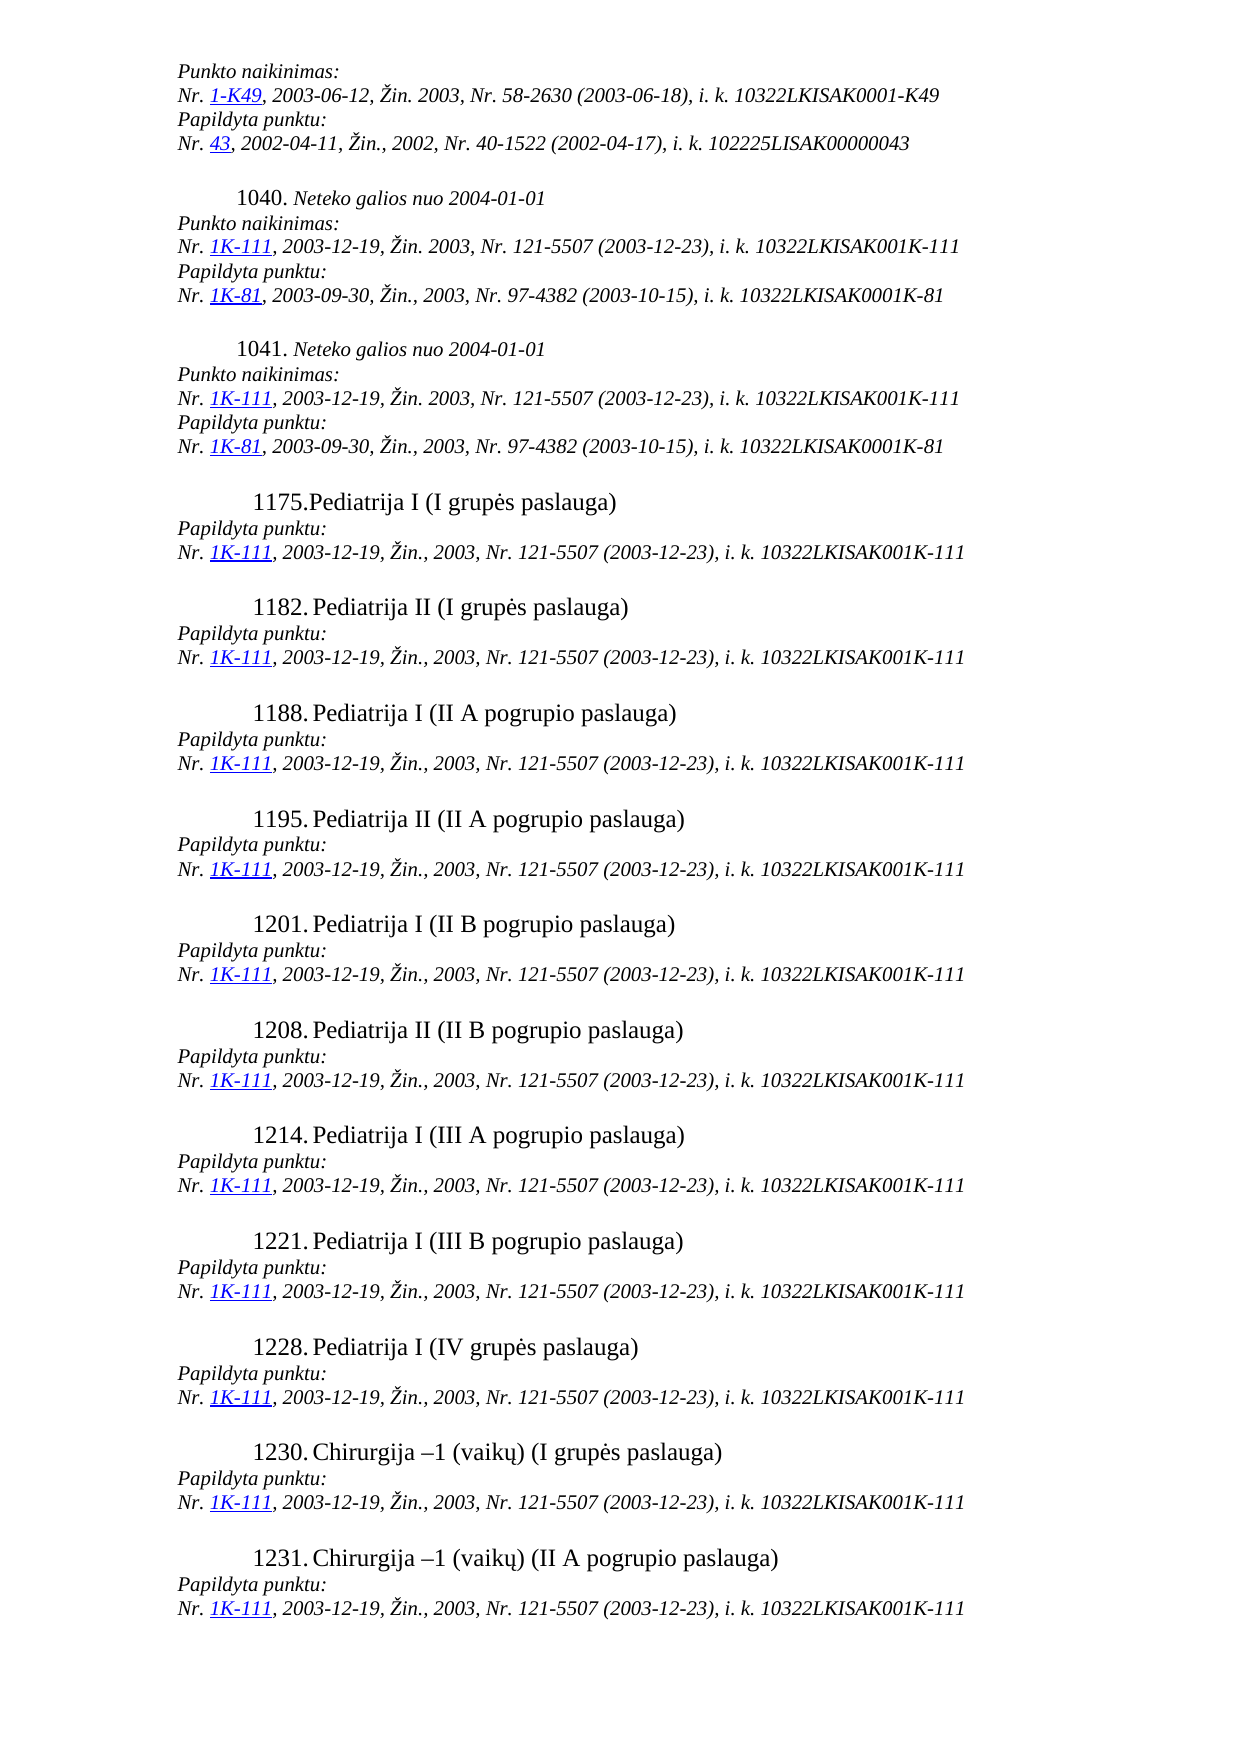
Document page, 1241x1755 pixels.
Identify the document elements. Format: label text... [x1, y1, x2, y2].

text Nr. 1K-111, 2003-12-19, Žin., 2003, Nr. 121-5507 (2003-12-23), i. k. 10322LKISAK001K-111 [177, 1384, 1181, 1409]
text 1208. Pediatrija II (II B pogrupio paslauga) [177, 1015, 1181, 1044]
text 1041. Neteko galios nuo 2004-01-01 [177, 335, 1181, 362]
text Papildyta punktu: [177, 1572, 1181, 1596]
text Nr. 1K-81, 2003-09-30, Žin., 2003, Nr. 97-4382 (2003-10-15), i. k. 10322LKISAK0001K-81 [177, 283, 1181, 307]
text Papildyta punktu: [177, 621, 1181, 645]
text 1175.Pediatrija I (I grupės paslauga) [177, 487, 1181, 516]
text Nr. 1K-111, 2003-12-19, Žin., 2003, Nr. 121-5507 (2003-12-23), i. k. 10322LKISAK001K-111 [177, 1068, 1181, 1092]
text Nr. 1K-111, 2003-12-19, Žin., 2003, Nr. 121-5507 (2003-12-23), i. k. 10322LKISAK001K-111 [177, 1596, 1181, 1620]
text Nr. 1K-111, 2003-12-19, Žin., 2003, Nr. 121-5507 (2003-12-23), i. k. 10322LKISAK001K-111 [177, 645, 1181, 669]
text Nr. 1K-81, 2003-09-30, Žin., 2003, Nr. 97-4382 (2003-10-15), i. k. 10322LKISAK0001K-81 [177, 434, 1181, 458]
text Nr. 1K-111, 2003-12-19, Žin. 2003, Nr. 121-5507 (2003-12-23), i. k. 10322LKISAK001K-111 [177, 234, 1181, 258]
text Papildyta punktu: [177, 1044, 1181, 1068]
text 1228. Pediatrija I (IV grupės paslauga) [177, 1332, 1181, 1361]
text Nr. 43, 2002-04-11, Žin., 2002, Nr. 40-1522 (2002-04-17), i. k. 102225LISAK00000043 [177, 131, 1181, 155]
text Nr. 1K-111, 2003-12-19, Žin., 2003, Nr. 121-5507 (2003-12-23), i. k. 10322LKISAK001K-111 [177, 539, 1181, 564]
text Nr. 1K-111, 2003-12-19, Žin., 2003, Nr. 121-5507 (2003-12-23), i. k. 10322LKISAK001K-111 [177, 1279, 1181, 1303]
text 1182. Pediatrija II (I grupės paslauga) [177, 592, 1181, 621]
text Nr. 1K-111, 2003-12-19, Žin., 2003, Nr. 121-5507 (2003-12-23), i. k. 10322LKISAK001K-111 [177, 1490, 1181, 1514]
text Papildyta punktu: [177, 516, 1181, 539]
text 1201. Pediatrija I (II B pogrupio paslauga) [177, 909, 1181, 938]
text Papildyta punktu: [177, 410, 1181, 434]
text Papildyta punktu: [177, 832, 1181, 856]
text 1195. Pediatrija II (II A pogrupio paslauga) [177, 804, 1181, 832]
text Papildyta punktu: [177, 1255, 1181, 1279]
text 1230. Chirurgija –1 (vaikų) (I grupės paslauga) [177, 1437, 1181, 1466]
text Punkto naikinimas: [177, 362, 1181, 386]
text 1040. Neteko galios nuo 2004-01-01 [177, 184, 1181, 210]
text Papildyta punktu: [177, 107, 1181, 131]
text Nr. 1-K49, 2003-06-12, Žin. 2003, Nr. 58-2630 (2003-06-18), i. k. 10322LKISAK0001-K49 [177, 83, 1181, 107]
text Papildyta punktu: [177, 938, 1181, 962]
text Nr. 1K-111, 2003-12-19, Žin. 2003, Nr. 121-5507 (2003-12-23), i. k. 10322LKISAK001K-111 [177, 386, 1181, 410]
text Papildyta punktu: [177, 1466, 1181, 1490]
text 1214. Pediatrija I (III A pogrupio paslauga) [177, 1121, 1181, 1149]
text Papildyta punktu: [177, 1149, 1181, 1173]
text Punkto naikinimas: [177, 59, 1181, 83]
text Nr. 1K-111, 2003-12-19, Žin., 2003, Nr. 121-5507 (2003-12-23), i. k. 10322LKISAK001K-111 [177, 856, 1181, 881]
text Papildyta punktu: [177, 1361, 1181, 1384]
text 1221. Pediatrija I (III B pogrupio paslauga) [177, 1226, 1181, 1255]
text 1188. Pediatrija I (II A pogrupio paslauga) [177, 698, 1181, 727]
text Nr. 1K-111, 2003-12-19, Žin., 2003, Nr. 121-5507 (2003-12-23), i. k. 10322LKISAK001K-111 [177, 1173, 1181, 1197]
text 1231. Chirurgija –1 (vaikų) (II A pogrupio paslauga) [177, 1543, 1181, 1572]
text Papildyta punktu: [177, 727, 1181, 751]
text Nr. 1K-111, 2003-12-19, Žin., 2003, Nr. 121-5507 (2003-12-23), i. k. 10322LKISAK001K-111 [177, 751, 1181, 775]
text Punkto naikinimas: [177, 210, 1181, 234]
text Papildyta punktu: [177, 258, 1181, 283]
text Nr. 1K-111, 2003-12-19, Žin., 2003, Nr. 121-5507 (2003-12-23), i. k. 10322LKISAK001K-111 [177, 962, 1181, 986]
